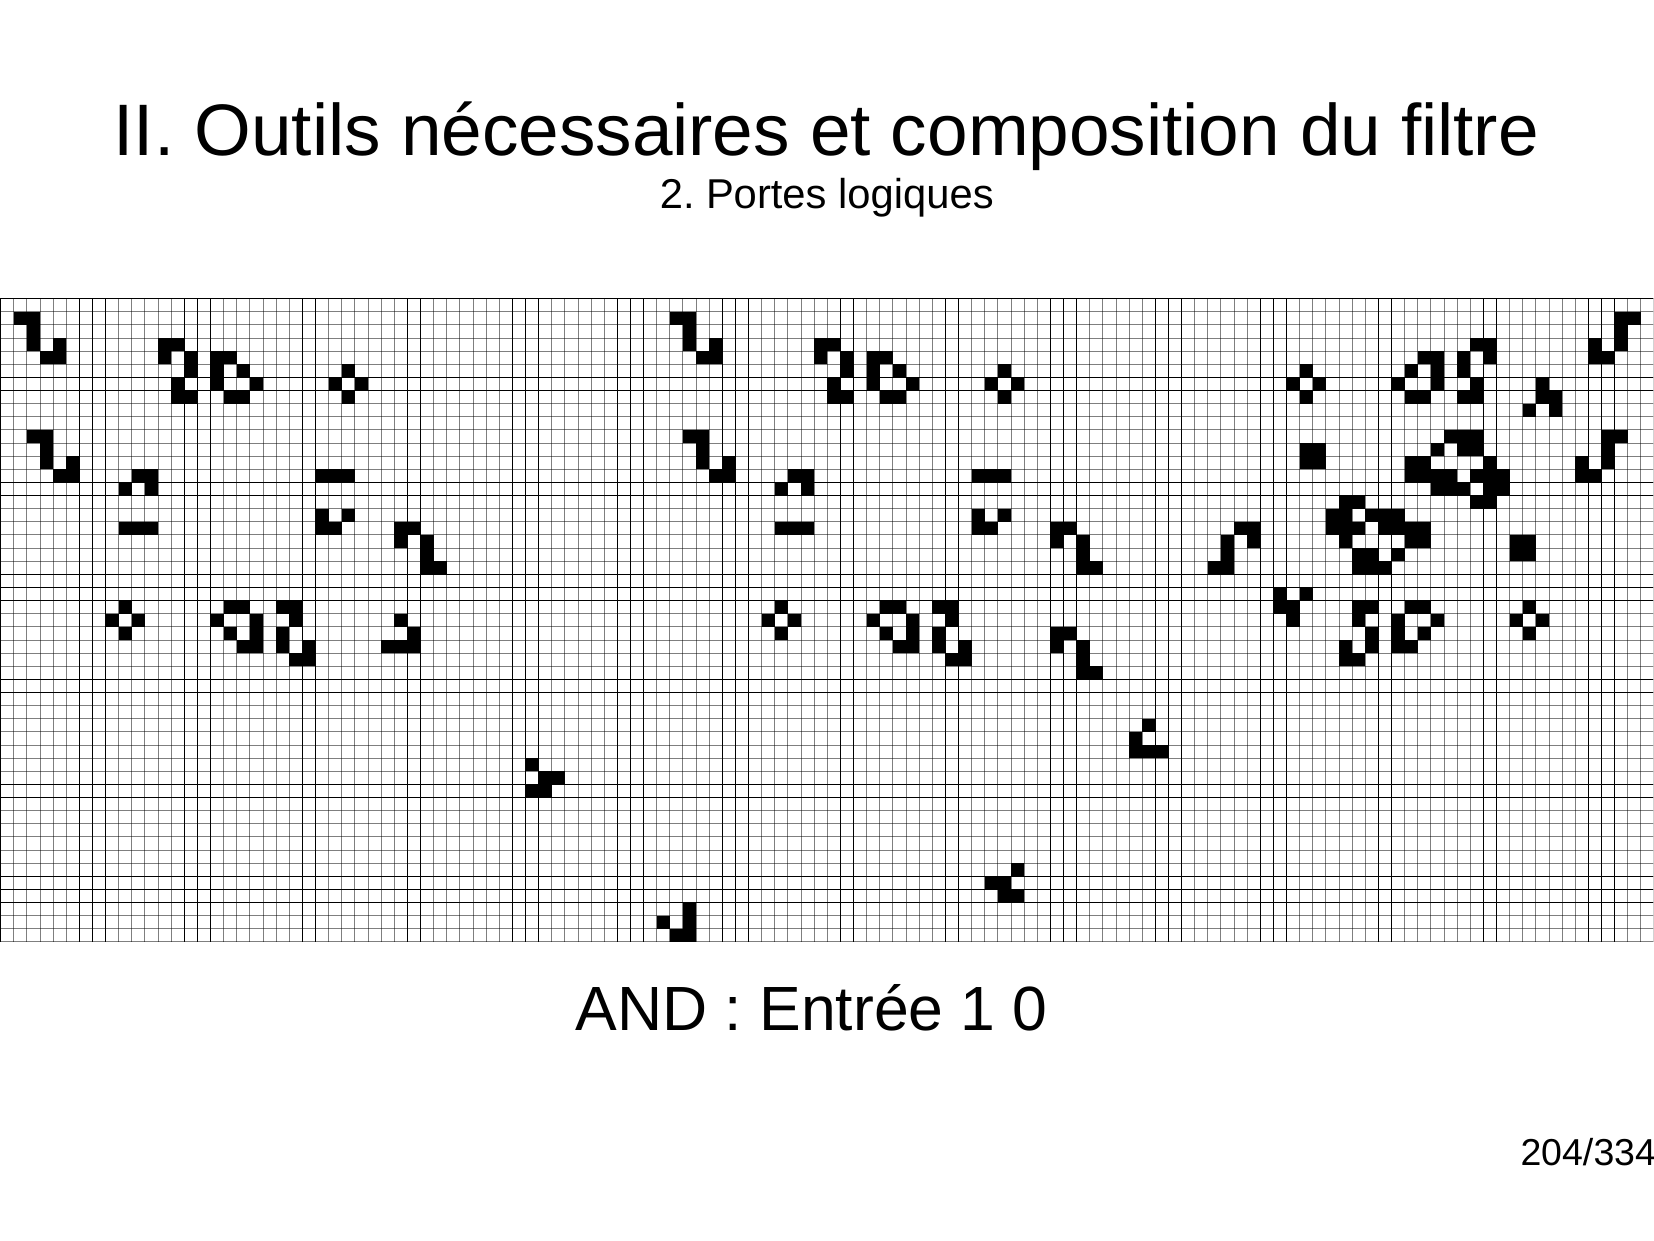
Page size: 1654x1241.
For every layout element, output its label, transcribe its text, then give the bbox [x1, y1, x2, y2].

title II. Outils nécessaires et composition du filtre 2. Portes logiques [82, 49, 1571, 257]
picture [0, 298, 1654, 942]
text_box <number>/334 [1505, 1124, 1654, 1182]
text_box AND : Entrée 1 0 [561, 966, 1064, 1052]
